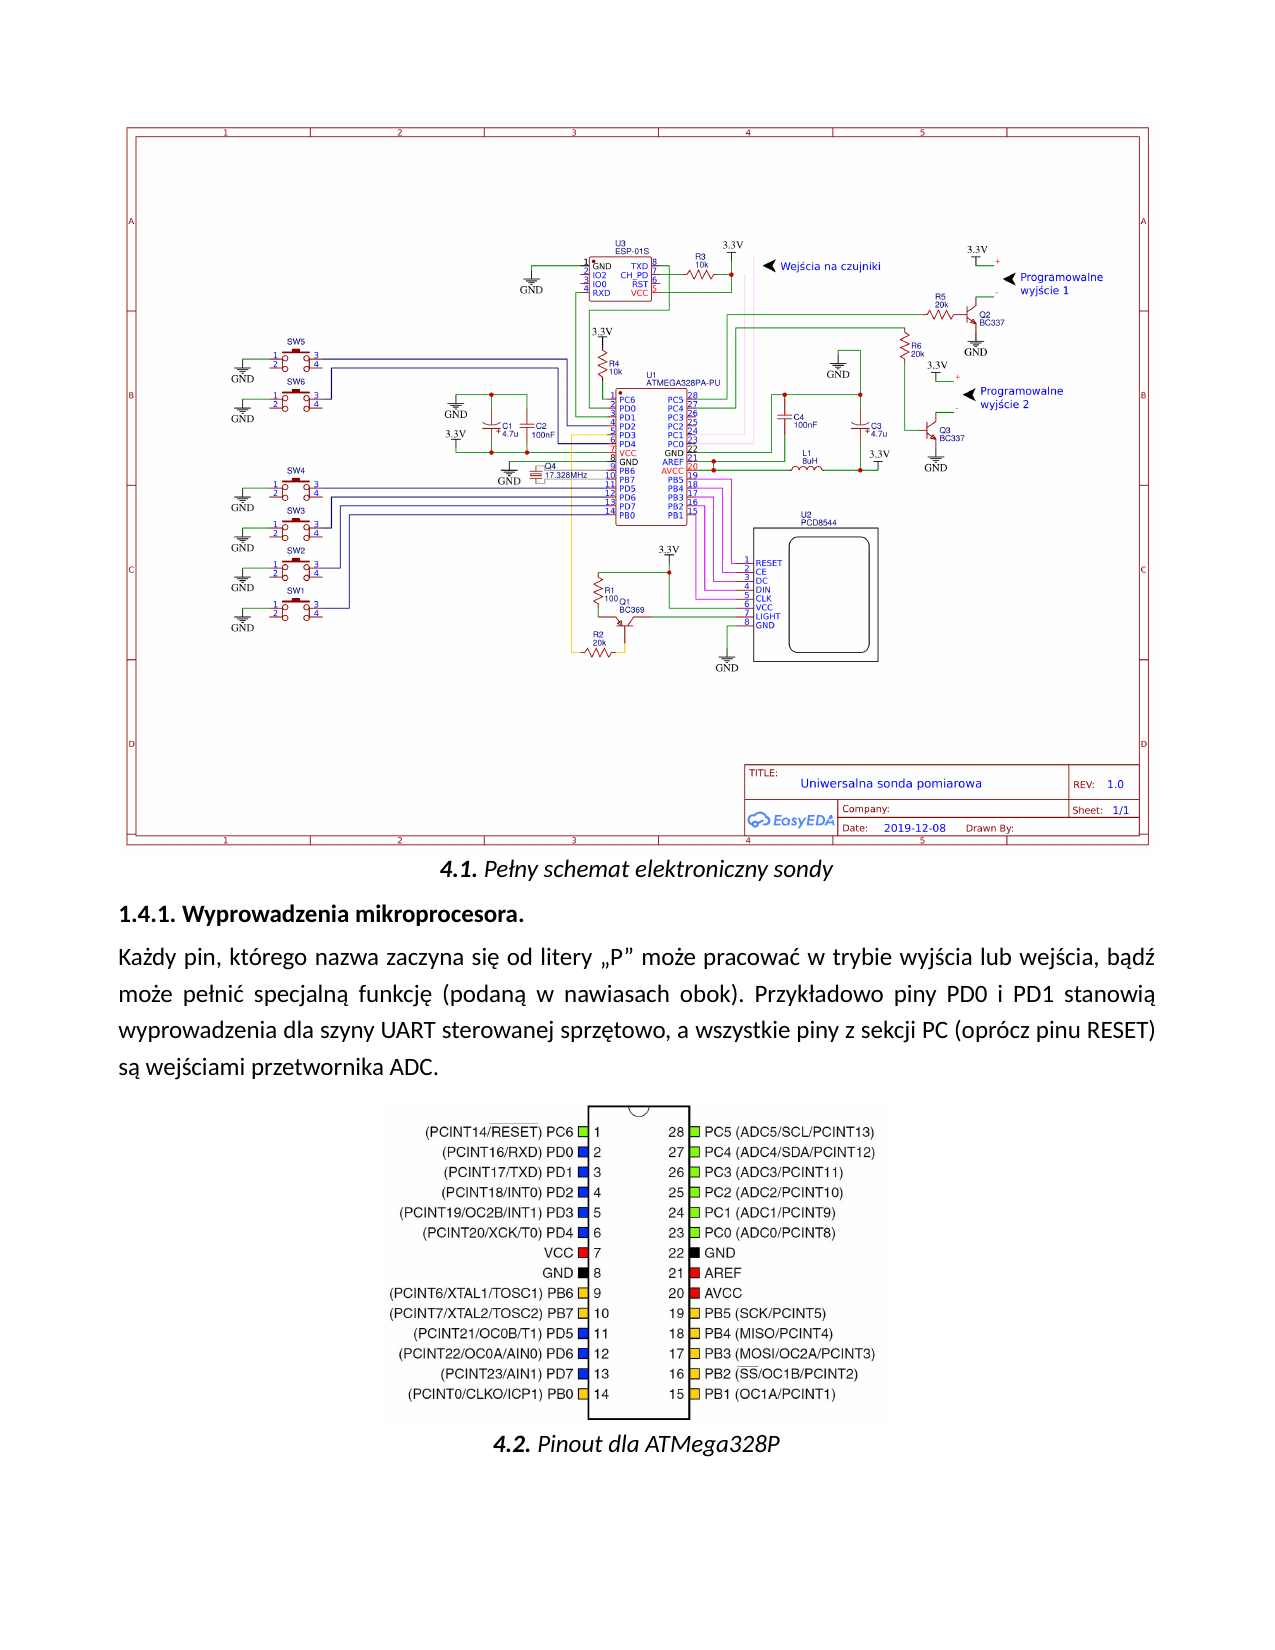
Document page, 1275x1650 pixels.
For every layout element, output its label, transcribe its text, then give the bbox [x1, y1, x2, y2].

picture [382, 1102, 893, 1428]
text 4.1. Pełny schemat elektroniczny sondy [118, 854, 1157, 884]
picture [118, 118, 1157, 854]
subtitle 1.4.1. Wyprowadzenia mikroprocesora. [118, 898, 1157, 929]
text Każdy pin, którego nazwa zaczyna się od litery „P” może pracować w trybie wyjścia lub wejścia, bądź może pełnić specjalną funkcję (podaną w nawiasach obok). Przykładowo piny PD0 i PD1 stanowią wyprowadzenia dla szyny UART sterowanej sprzętowo, a wszystkie piny z sekcji PC (oprócz pinu RESET) są wejściami przetwornika ADC. [118, 941, 1157, 1082]
text 4.2. Pinout dla ATMega328P [118, 1428, 1157, 1458]
